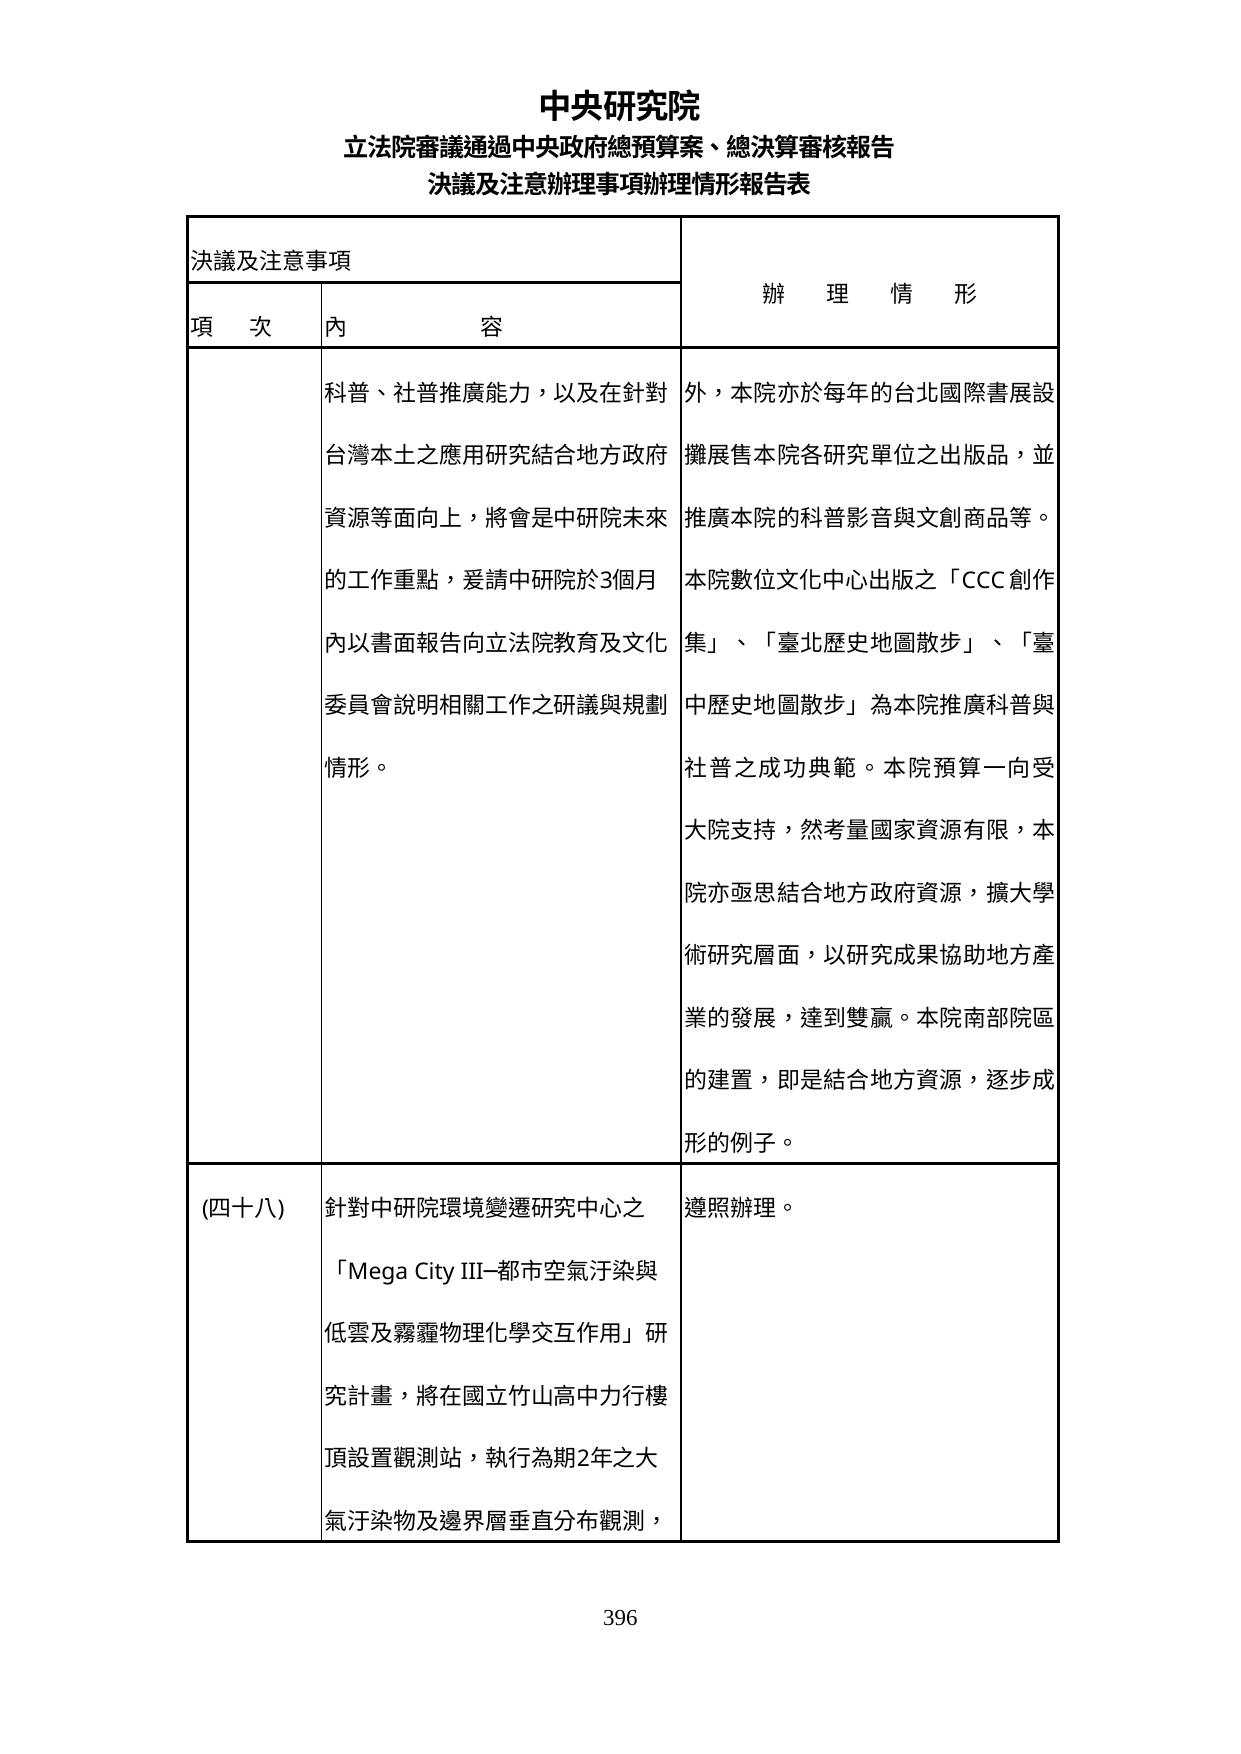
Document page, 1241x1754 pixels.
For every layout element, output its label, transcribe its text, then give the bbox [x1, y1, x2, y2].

table_cell [189, 349, 321, 1162]
table_cell 遵照辦理。 [682, 1165, 1057, 1540]
table_cell 外，本院亦於每年的台北國際書展設攤展售本院各研究單位之出版品，並推廣本院的科普影音與文創商品等。本院數位文化中心出版之「CCC創作集」、「臺北歷史地圖散步」、「臺中歷史地圖散步」為本院推廣科普與社普之成功典範。本院預算一向受 大院支持，然考量國家資源有限，本院亦亟思結合地方政府資源，擴大學術研究層面，以研究成果協助地方產業的發展，達到雙贏。本院南部院區的建置，即是結合地方資源，逐步成形的例子。 [682, 349, 1057, 1162]
table_cell 針對中研院環境變遷研究中心之「Mega City III─都市空氣汙染與低雲及霧霾物理化學交互作用」研究計畫，將在國立竹山高中力行樓頂設置觀測站，執行為期2年之大氣汙染物及邊界層垂直分布觀測， [322, 1165, 680, 1540]
table_cell 項 次 [189, 284, 321, 346]
table_cell (四十八) [189, 1165, 321, 1540]
table_cell 科普、社普推廣能力，以及在針對台灣本土之應用研究結合地方政府資源等面向上，將會是中研院未來的工作重點，爰請中研院於3個月內以書面報告向立法院教育及文化委員會說明相關工作之研議與規劃情形。 [322, 349, 680, 1162]
table_header 決議及注意事項 [189, 218, 680, 281]
table_header 辦 理 情 形 [682, 218, 1057, 346]
table_cell 內 容 [322, 284, 680, 346]
